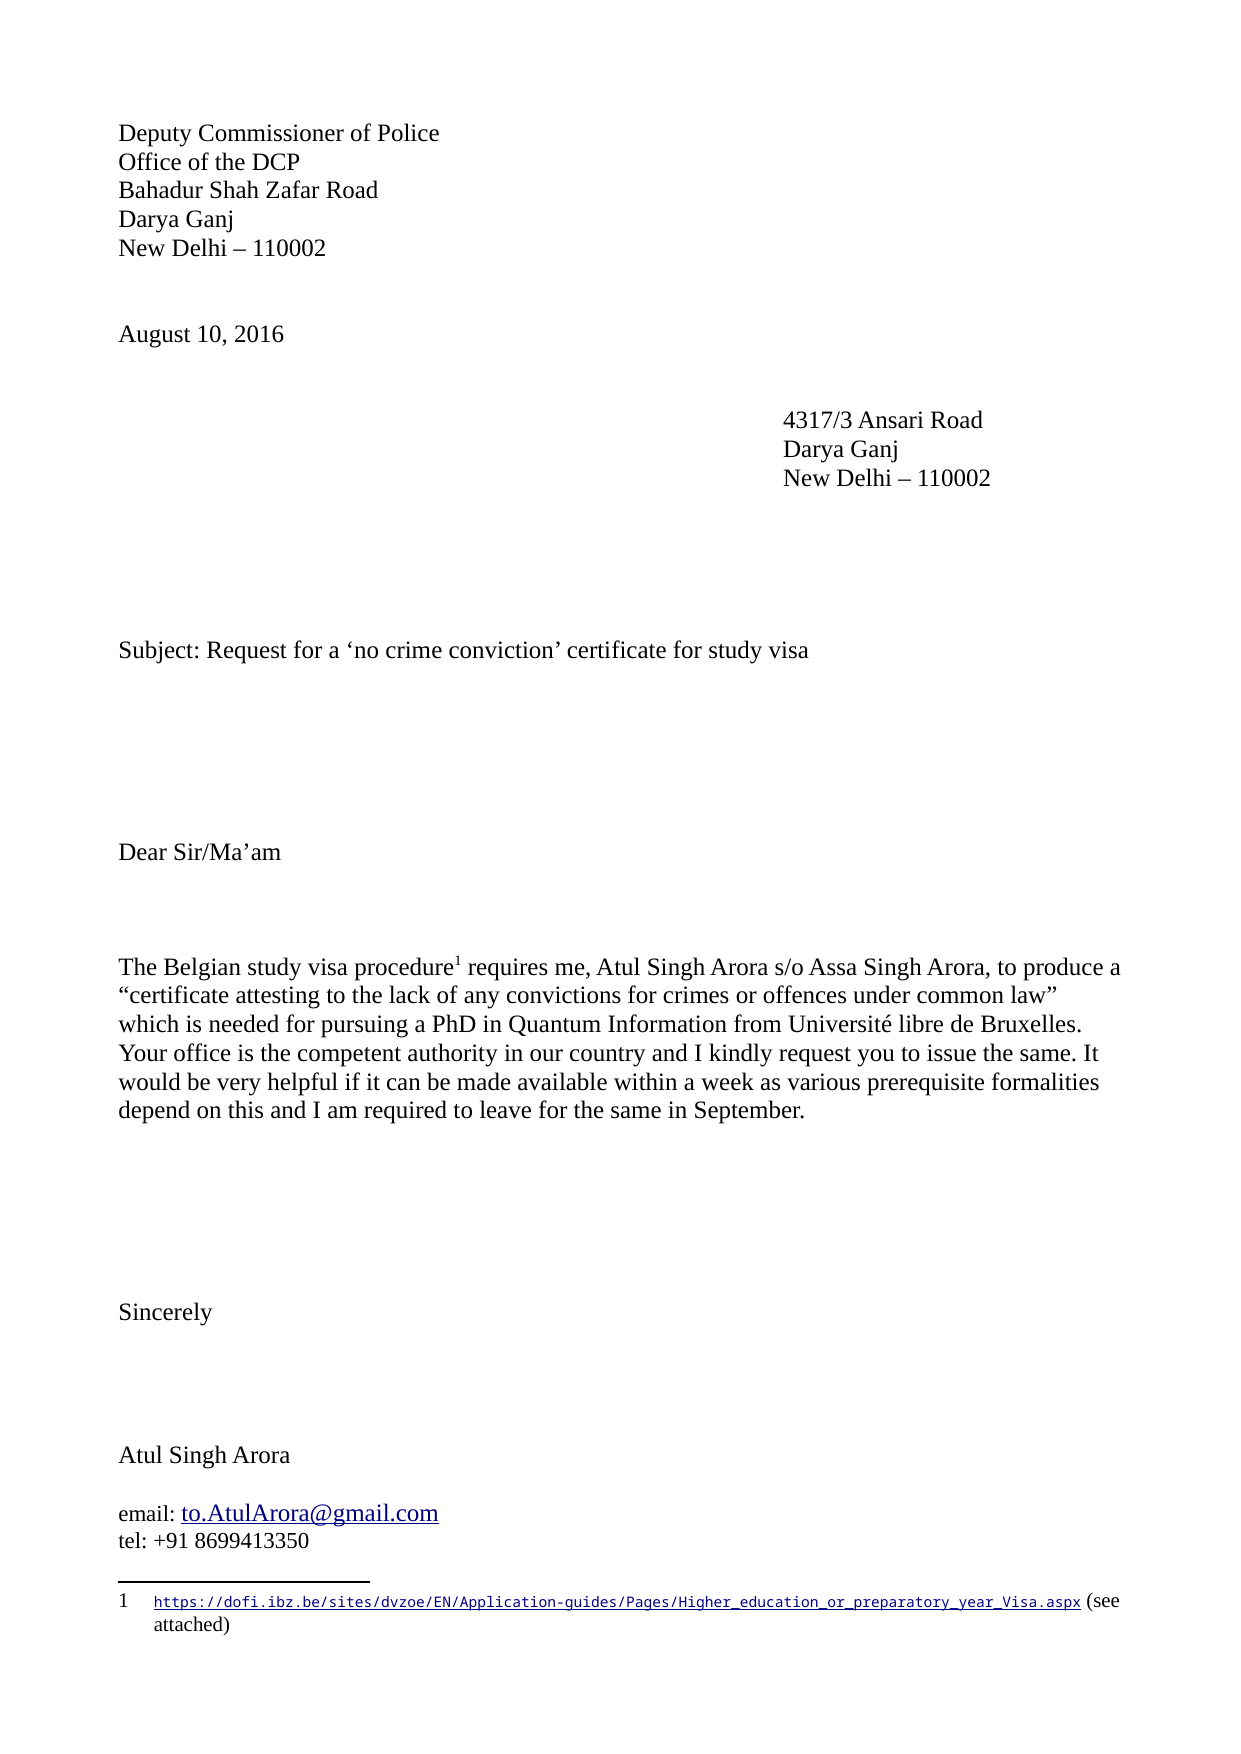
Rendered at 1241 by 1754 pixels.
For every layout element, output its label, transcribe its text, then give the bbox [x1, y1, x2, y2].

text Darya Ganj [783, 434, 1122, 463]
text Office of the DCP [118, 147, 1122, 176]
text Darya Ganj [118, 204, 1122, 233]
text Dear Sir/Ma’am [118, 837, 1122, 866]
text New Delhi – 110002 [118, 233, 1122, 262]
text Atul Singh Arora [118, 1441, 1122, 1469]
text August 10, 2016 [118, 319, 1122, 348]
text https://dofi.ibz.be/sites/dvzoe/EN/Application-guides/Pages/Higher_education_or_preparatory_year_Visa.aspx (see attached) [118, 1588, 1122, 1636]
text Subject: Request for a ‘no crime conviction’ certificate for study visa [118, 636, 1122, 664]
text New Delhi – 110002 [783, 463, 1122, 492]
text Deputy Commissioner of Police [118, 118, 1122, 147]
text Bahadur Shah Zafar Road [118, 176, 1122, 204]
text email: to.AtulArora@gmail.com [118, 1498, 1122, 1527]
text 4317/3 Ansari Road [783, 406, 1122, 434]
text Sincerely [118, 1297, 1122, 1326]
text tel: +91 8699413350 [118, 1527, 1122, 1553]
text The Belgian study visa procedure requires me, Atul Singh Arora s/o Assa Singh Arora, to produce a “certificate attesting to the lack of any convictions for crimes or offences under common law” which is needed for pursuing a PhD in Quantum Information from Université libre de Bruxelles. Your office is the competent authority in our country and I kindly request you to issue the same. It would be very helpful if it can be made available within a week as various prerequisite formalities depend on this and I am required to leave for the same in September. [118, 952, 1122, 1124]
